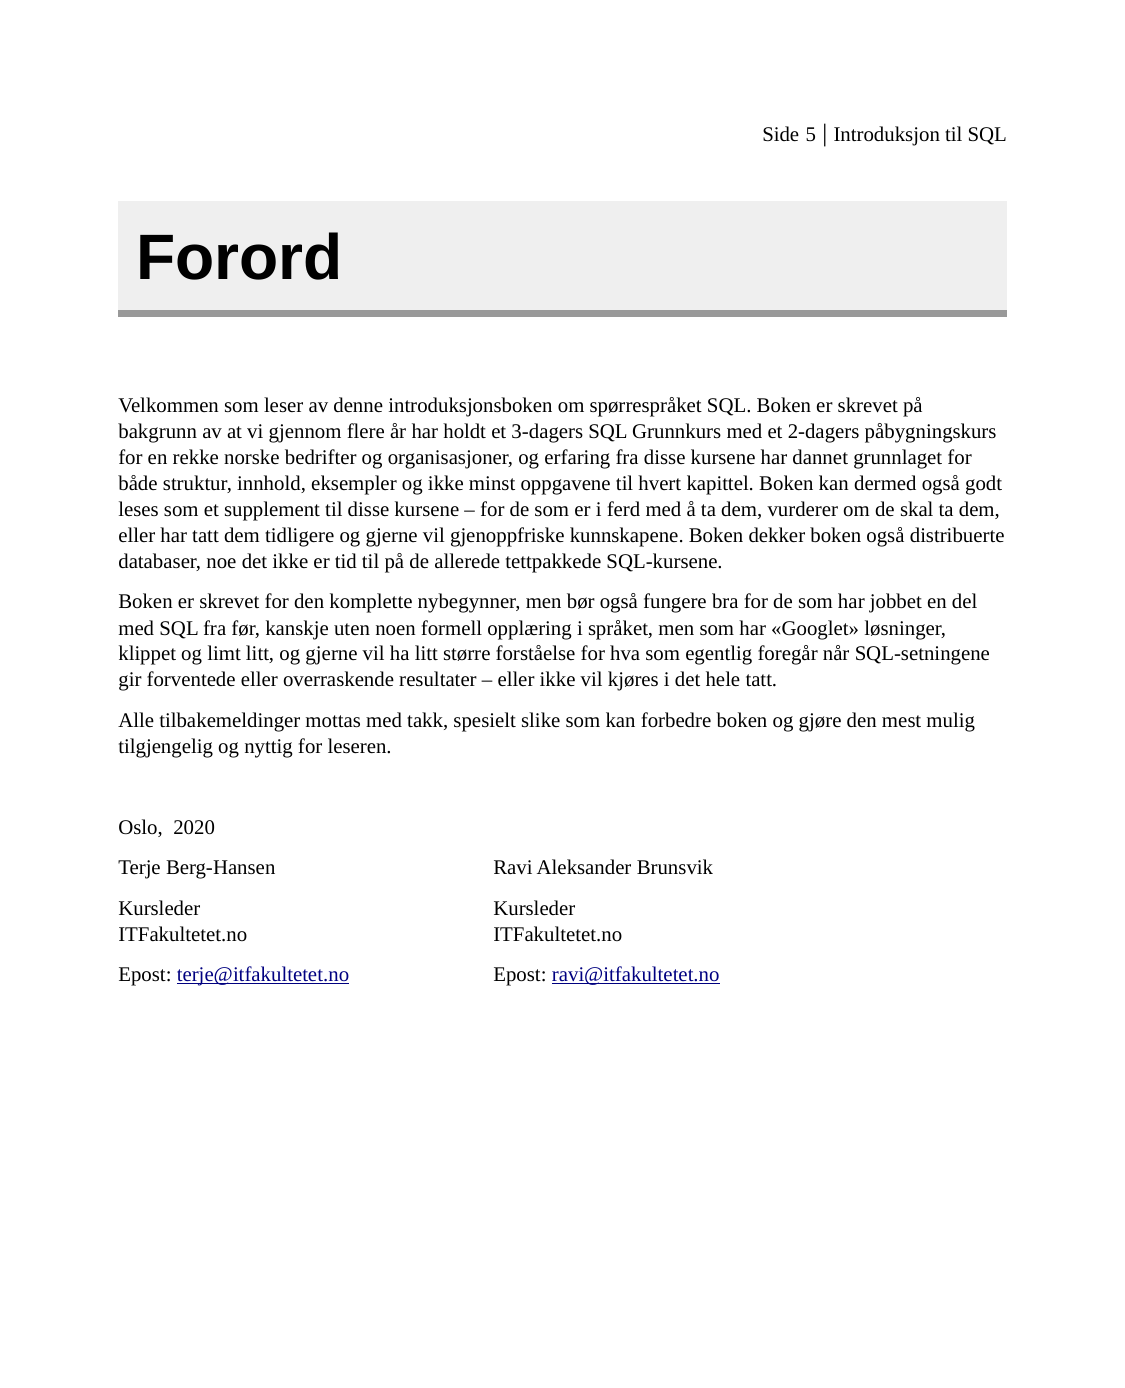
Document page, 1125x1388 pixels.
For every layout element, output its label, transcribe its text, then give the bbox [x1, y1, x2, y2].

subtitle Forord [118, 201, 1007, 310]
text Alle tilbakemeldinger mottas med takk, spesielt slike som kan forbedre boken og gjøre den mest mulig tilgjengelig og nyttig for leseren. [118, 708, 1007, 758]
text Terje Berg-Hansen Ravi Aleksander Brunsvik [118, 855, 1007, 879]
text Oslo, 2020 [118, 815, 1007, 839]
text Velkommen som leser av denne introduksjonsboken om spørrespråket SQL. Boken er skrevet på bakgrunn av at vi gjennom flere år har holdt et 3-dagers SQL Grunnkurs med et 2-dagers påbygningskurs for en rekke norske bedrifter og organisasjoner, og erfaring fra disse kursene har dannet grunnlaget for både struktur, innhold, eksempler og ikke minst oppgavene til hvert kapittel. Boken kan dermed også godt leses som et supplement til disse kursene – for de som er i ferd med å ta dem, vurderer om de skal ta dem, eller har tatt dem tidligere og gjerne vil gjenoppfriske kunnskapene. Boken dekker boken også distribuerte databaser, noe det ikke er tid til på de allerede tettpakkede SQL-kursene. [118, 393, 1007, 573]
text Epost: terje@itfakultetet.no Epost: ravi@itfakultetet.no [118, 962, 1007, 986]
text Boken er skrevet for den komplette nybegynner, men bør også fungere bra for de som har jobbet en del med SQL fra før, kanskje uten noen formell opplæring i språket, men som har «Googlet» løsninger, klippet og limt litt, og gjerne vil ha litt større forståelse for hva som egentlig foregår når SQL-setningene gir forventede eller overraskende resultater – eller ikke vil kjøres i det hele tatt. [118, 589, 1007, 691]
text Kursleder Kursleder ITFakultetet.no ITFakultetet.no [118, 896, 1007, 946]
